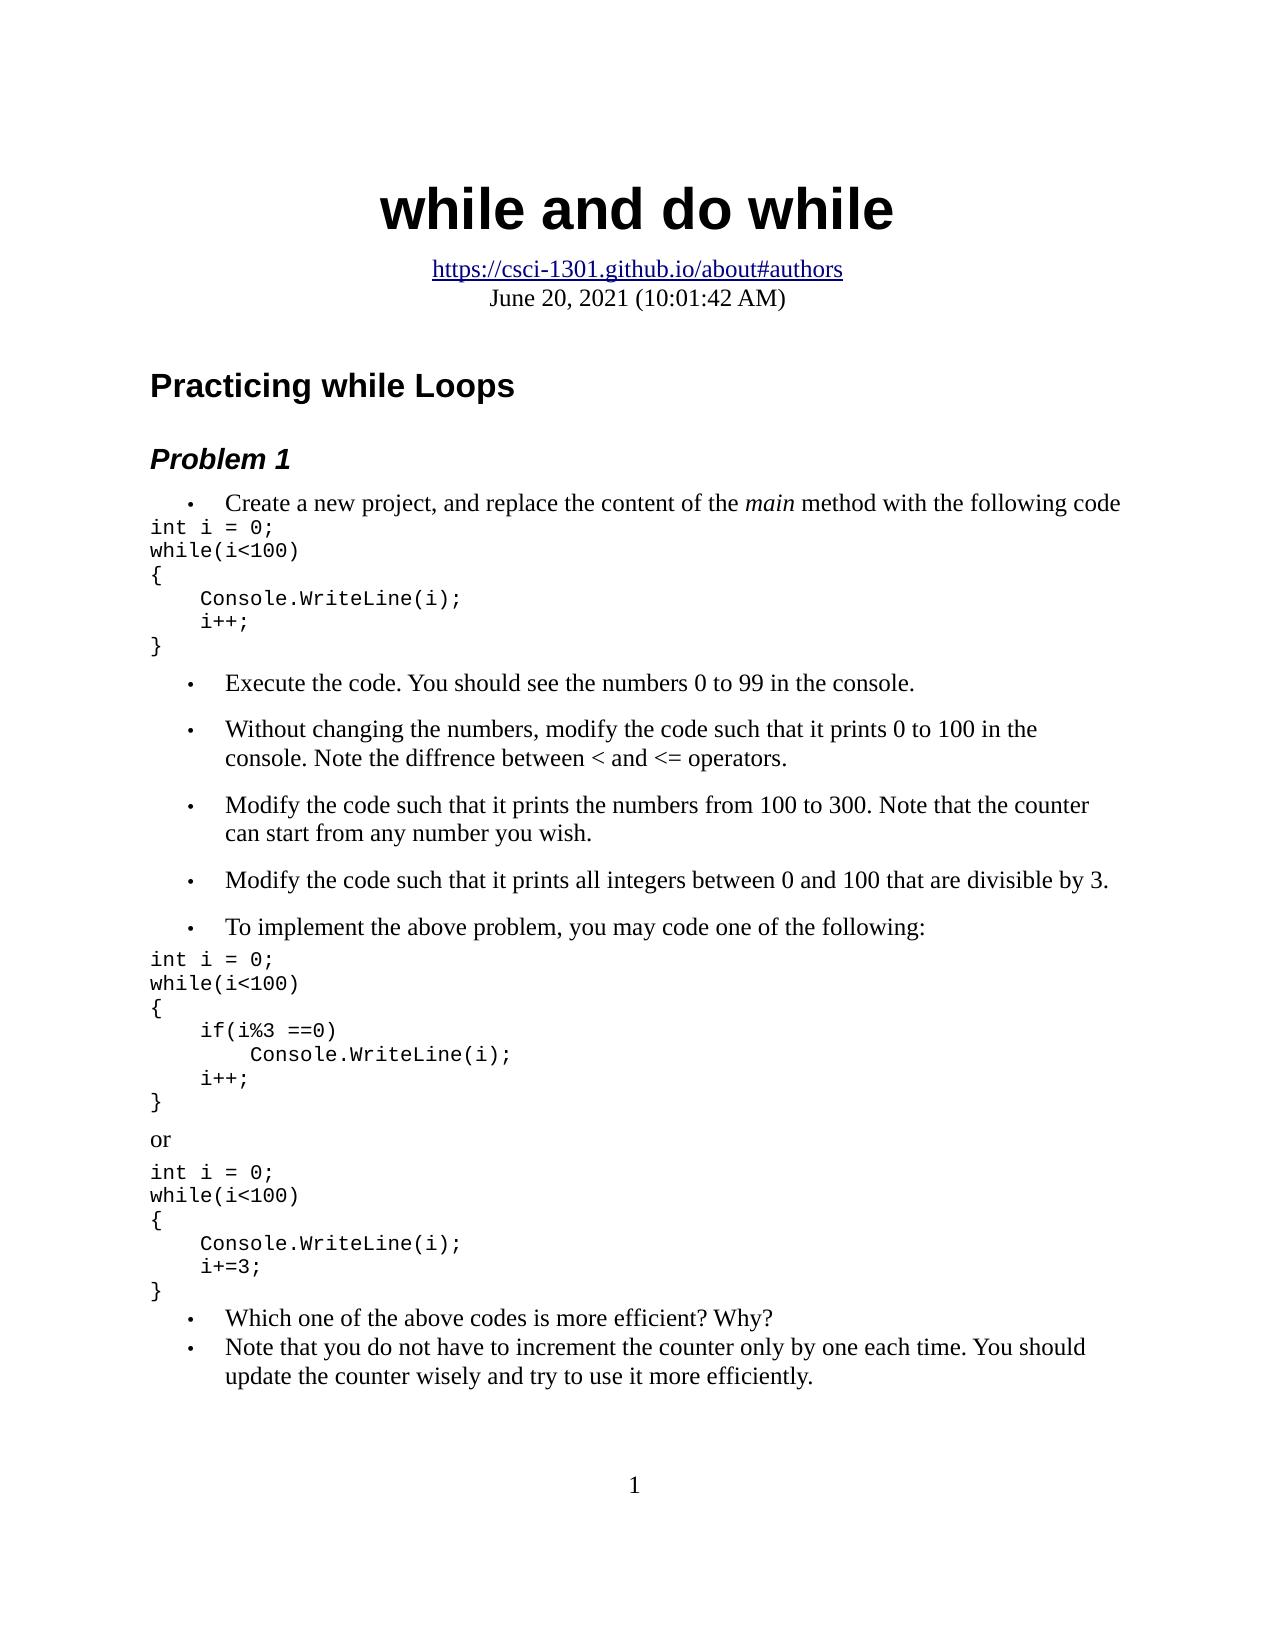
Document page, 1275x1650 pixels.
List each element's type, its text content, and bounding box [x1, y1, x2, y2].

text { [150, 997, 1125, 1020]
text i+=3; [150, 1256, 1125, 1280]
list Modify the code such that it prints all integers between 0 and 100 that are divisible by 3. [187, 865, 1125, 894]
text } [150, 635, 1125, 659]
list Which one of the above codes is more efficient? Why? [187, 1303, 1125, 1332]
text i++; [150, 611, 1125, 635]
text Console.WriteLine(i); [150, 588, 1125, 611]
text or [150, 1124, 1125, 1153]
list Modify the code such that it prints the numbers from 100 to 300. Note that the counter can start from any number you wish. [187, 790, 1125, 847]
list Execute the code. You should see the numbers 0 to 99 in the console. [187, 668, 1125, 696]
text June 20, 2021 (10:01:42 AM) [150, 283, 1125, 312]
text } [150, 1091, 1125, 1115]
text int i = 0; [150, 1162, 1125, 1185]
text while(i<100) [150, 973, 1125, 997]
text int i = 0; [150, 949, 1125, 973]
text { [150, 564, 1125, 588]
text Console.WriteLine(i); [150, 1233, 1125, 1256]
list Create a new project, and replace the content of the main method with the following code [187, 488, 1125, 517]
title while and do while [150, 175, 1125, 242]
text i++; [150, 1068, 1125, 1091]
list To implement the above problem, you may code one of the following: [187, 912, 1125, 941]
list Without changing the numbers, modify the code such that it prints 0 to 100 in the console. Note the diffrence between < and <= operators. [187, 714, 1125, 772]
list Note that you do not have to increment the counter only by one each time. You should update the counter wisely and try to use it more efficiently. [187, 1332, 1125, 1390]
text while(i<100) [150, 1185, 1125, 1209]
text if(i%3 ==0) [150, 1020, 1125, 1044]
subtitle Practicing while Loops [150, 366, 1125, 404]
text while(i<100) [150, 540, 1125, 564]
text https://csci-1301.github.io/about#authors [150, 254, 1125, 283]
text Console.WriteLine(i); [150, 1044, 1125, 1068]
text { [150, 1209, 1125, 1233]
text int i = 0; [150, 517, 1125, 540]
subtitle Problem 1 [150, 442, 1125, 476]
text } [150, 1280, 1125, 1303]
